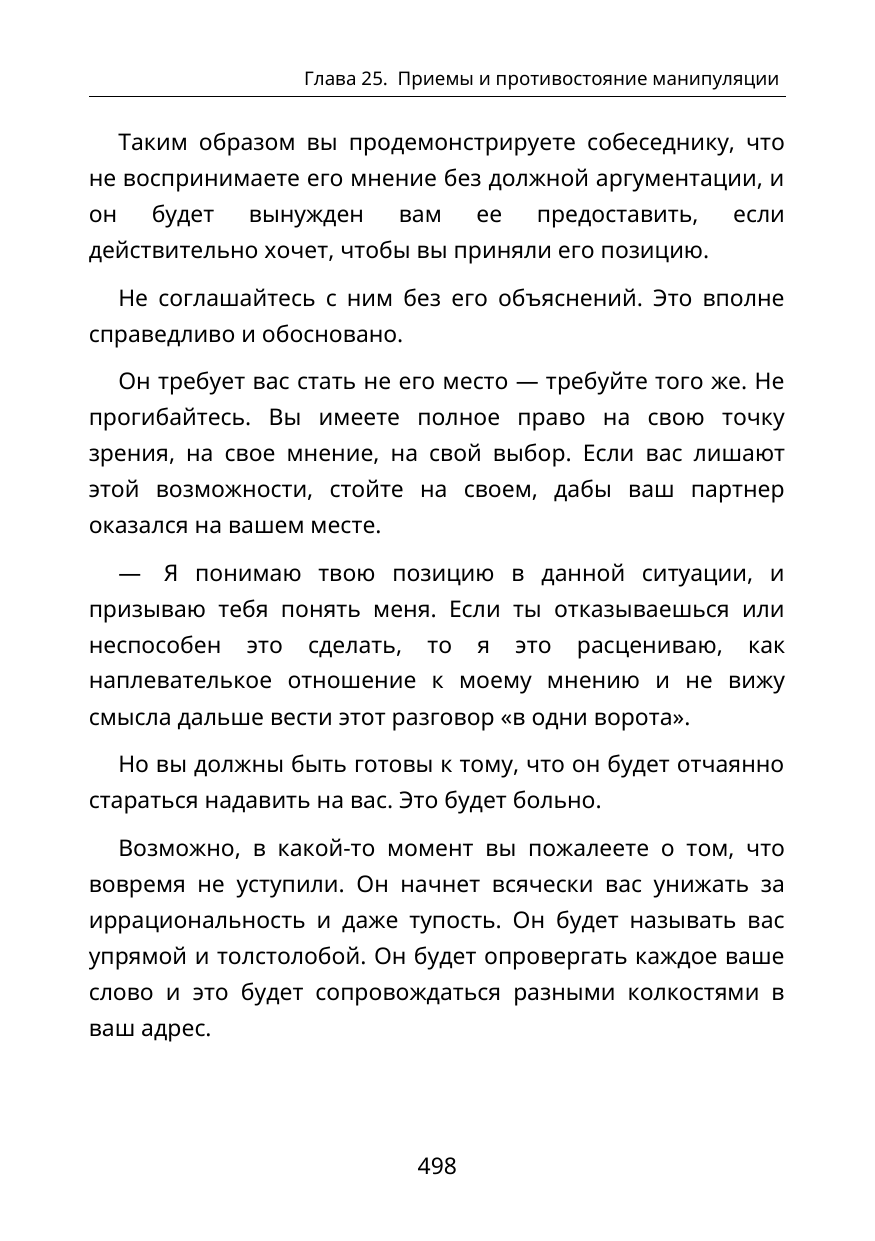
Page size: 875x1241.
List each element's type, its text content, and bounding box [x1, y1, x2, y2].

text Не соглашайтесь с ним без его объяснений. Это вполне справедливо и обосновано. [88, 282, 786, 349]
list Я понимаю твою позицию в данной ситуации, и призываю тебя понять меня. Если ты отказываешься или неспособен это сделать, то я это расцениваю, как наплевателькое отношение к моему мнению и не вижу смысла дальше вести этот разговор «в одни ворота». [88, 557, 786, 732]
text Возможно, в какой-то момент вы пожалеете о том, что вовремя не уступили. Он начнет всячески вас унижать за иррациональность и даже тупость. Он будет называть вас упрямой и толстолобой. Он будет опровергать каждое ваше слово и это будет сопровождаться разными колкостями в ваш адрес. [88, 832, 786, 1043]
text Но вы должны быть готовы к тому, что он будет отчаянно стараться надавить на вас. Это будет больно. [88, 748, 786, 815]
text Он требует вас стать не его место — требуйте того же. Не прогибайтесь. Вы имеете полное право на свою точку зрения, на свое мнение, на свой выбор. Если вас лишают этой возможности, стойте на своем, дабы ваш партнер оказался на вашем месте. [88, 365, 786, 540]
text Таким образом вы продемонстрируете собеседнику, что не воспринимаете его мнение без должной аргументации, и он будет вынужден вам ее предоставить, если действительно хочет, чтобы вы приняли его позицию. [88, 126, 786, 265]
